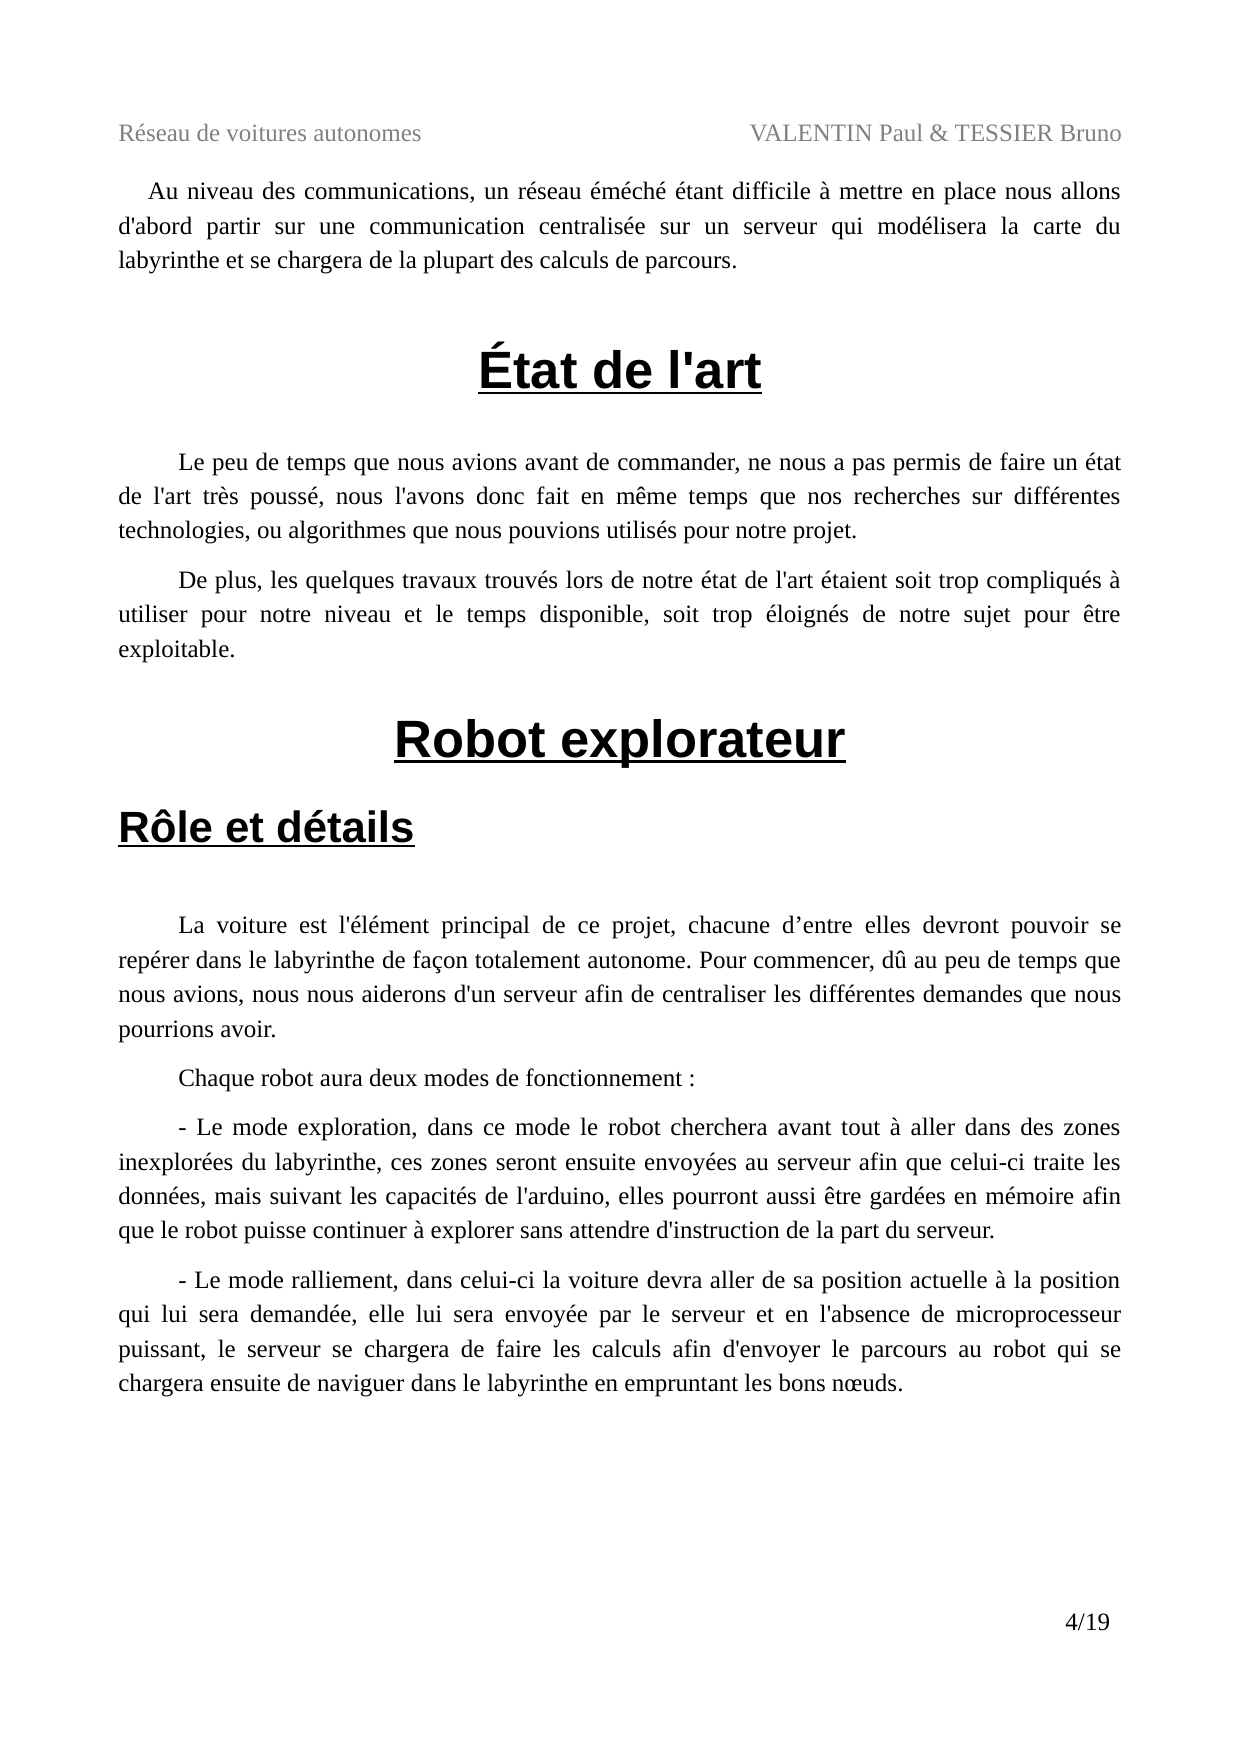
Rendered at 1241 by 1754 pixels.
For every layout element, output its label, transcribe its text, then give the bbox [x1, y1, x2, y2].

text Au niveau des communications, un réseau éméché étant difficile à mettre en place nous allons d'abord partir sur une communication centralisée sur un serveur qui modélisera la carte du labyrinthe et se chargera de la plupart des calculs de parcours. [118, 176, 1122, 274]
text Le peu de temps que nous avions avant de commander, ne nous a pas permis de faire un état de l'art très poussé, nous l'avons donc fait en même temps que nos recherches sur différentes technologies, ou algorithmes que nous pouvions utilisés pour notre projet. [118, 447, 1122, 544]
text - Le mode exploration, dans ce mode le robot cherchera avant tout à aller dans des zones inexplorées du labyrinthe, ces zones seront ensuite envoyées au serveur afin que celui-ci traite les données, mais suivant les capacités de l'arduino, elles pourront aussi être gardées en mémoire afin que le robot puisse continuer à explorer sans attendre d'instruction de la part du serveur. [118, 1112, 1122, 1244]
text - Le mode ralliement, dans celui-ci la voiture devra aller de sa position actuelle à la position qui lui sera demandée, elle lui sera envoyée par le serveur et en l'absence de microprocesseur puissant, le serveur se chargera de faire les calculs afin d'envoyer le parcours au robot qui se chargera ensuite de naviguer dans le labyrinthe en empruntant les bons nœuds. [118, 1265, 1122, 1397]
subtitle Rôle et détails [118, 801, 1152, 852]
text De plus, les quelques travaux trouvés lors de notre état de l'art étaient soit trop compliqués à utiliser pour notre niveau et le temps disponible, soit trop éloignés de notre sujet pour être exploitable. [118, 565, 1122, 662]
subtitle État de l'art [118, 339, 1122, 400]
text La voiture est l'élément principal de ce projet, chacune d’entre elles devront pouvoir se repérer dans le labyrinthe de façon totalement autonome. Pour commencer, dû au peu de temps que nous avions, nous nous aiderons d'un serveur afin de centraliser les différentes demandes que nous pourrions avoir. [118, 911, 1122, 1043]
text Chaque robot aura deux modes de fonctionnement : [118, 1063, 1122, 1092]
subtitle Robot explorateur [118, 708, 1122, 768]
